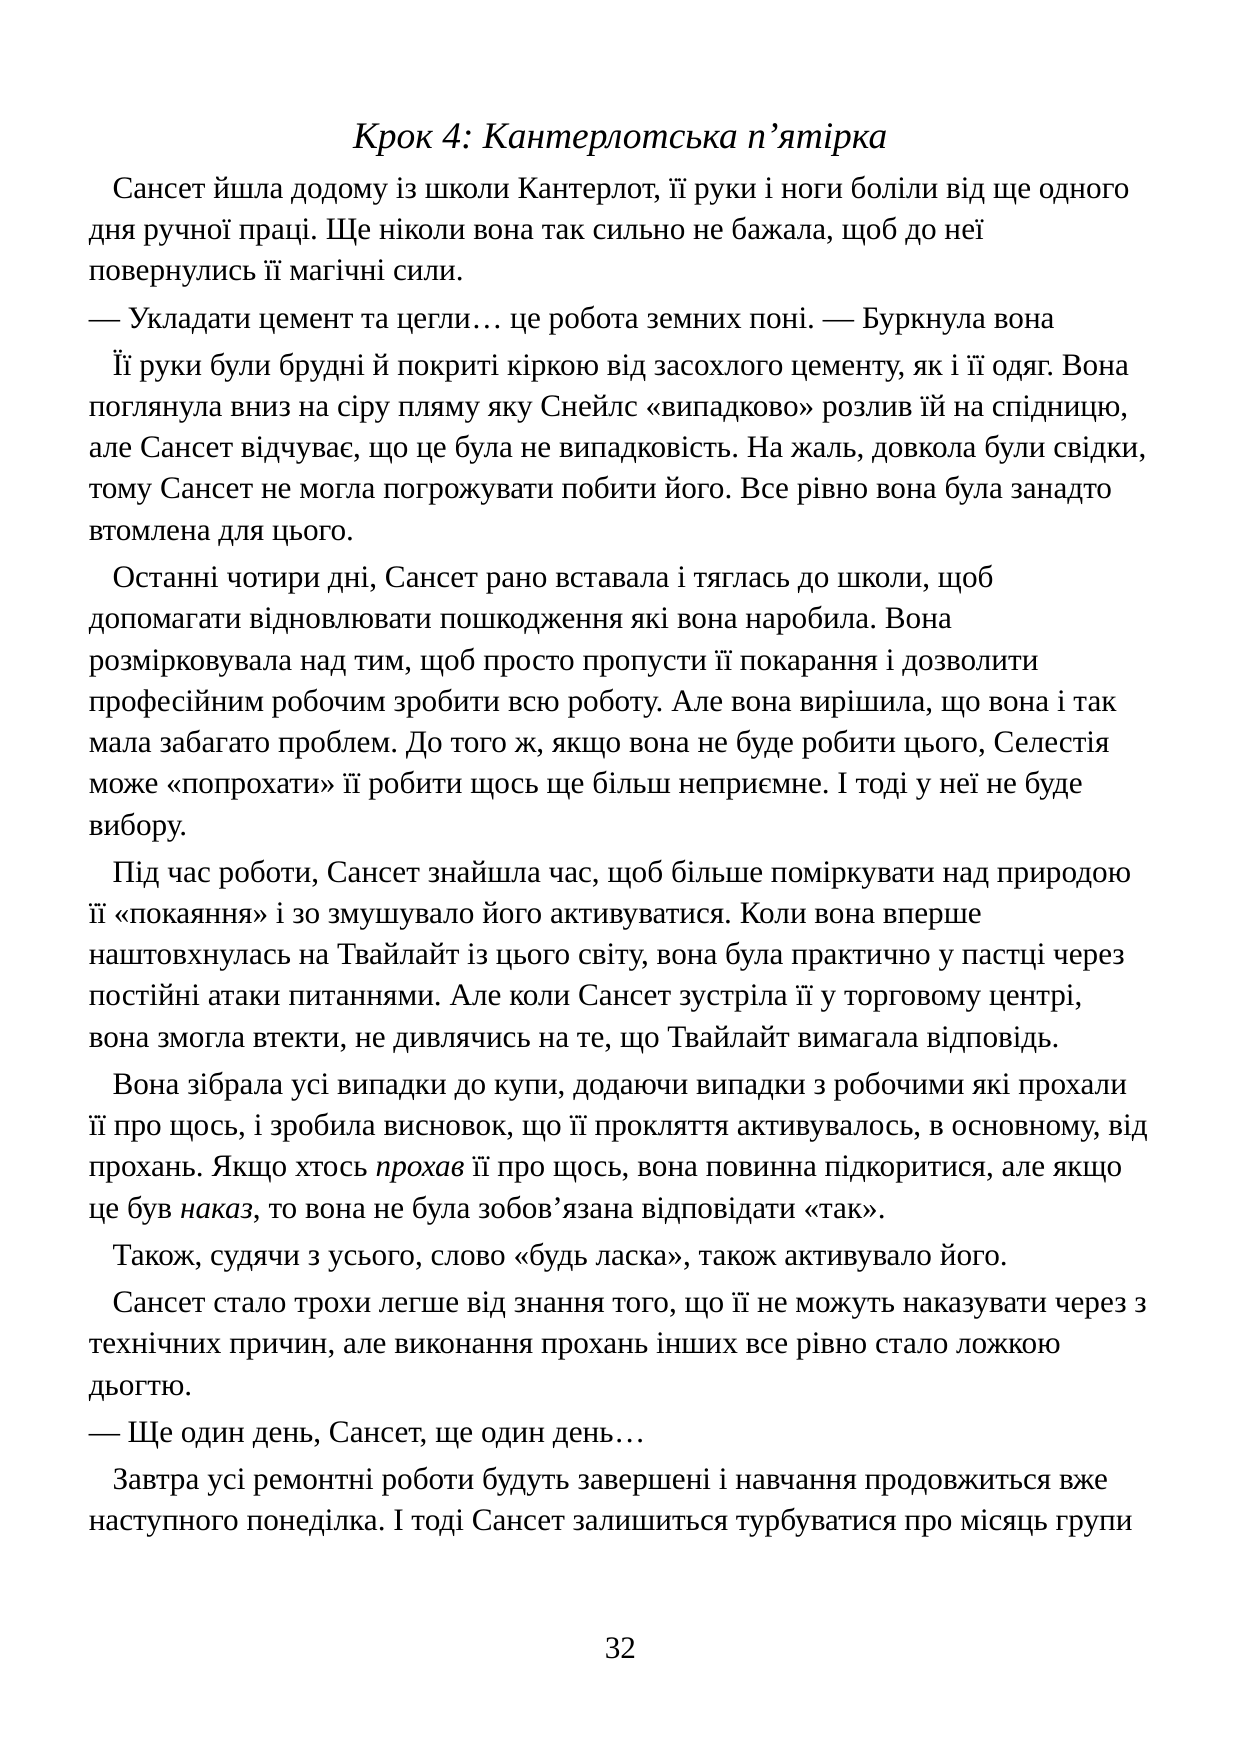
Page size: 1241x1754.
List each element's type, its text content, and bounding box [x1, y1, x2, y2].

text Під час роботи, Сансет знайшла час, щоб більше поміркувати над природою її «покаяння» і зо змушувало його активуватися. Коли вона вперше наштовхнулась на Твайлайт із цього світу, вона була практично у пастці через постійні атаки питаннями. Але коли Сансет зустріла її у торговому центрі, вона змогла втекти, не дивлячись на те, що Твайлайт вимагала відповідь. [88, 853, 1152, 1054]
text Вона зібрала усі випадки до купи, додаючи випадки з робочими які прохали її про щось, і зробила висновок, що її прокляття активувалось, в основному, від прохань. Якщо хтось прохав її про щось, вона повинна підкоритися, але якщо це був наказ, то вона не була зобов’язана відповідати «так». [88, 1065, 1152, 1225]
text Сансет стало трохи легше від знання того, що її не можуть наказувати через з технічних причин, але виконання прохань інших все рівно стало ложкою дьогтю. [88, 1283, 1152, 1402]
text Її руки були брудні й покриті кіркою від засохлого цементу, як і її одяг. Вона поглянула вниз на сіру пляму яку Снейлс «випадково» розлив їй на спідницю, але Сансет відчуває, що це була не випадковість. На жаль, довкола були свідки, тому Сансет не могла погрожувати побити його. Все рівно вона була занадто втомлена для цього. [88, 346, 1152, 547]
text Сансет йшла додому із школи Кантерлот, її руки і ноги боліли від ще одного дня ручної праці. Ще ніколи вона так сильно не бажала, щоб до неї повернулись її магічні сили. [88, 169, 1152, 288]
text Також, судячи з усього, слово «будь ласка», також активувало його. [88, 1236, 1152, 1272]
text Завтра усі ремонтні роботи будуть завершені і навчання продовжиться вже наступного понеділка. І тоді Сансет залишиться турбуватися про місяць групи [88, 1460, 1152, 1537]
text Останні чотири дні, Сансет рано вставала і тяглась до школи, щоб допомагати відновлювати пошкодження які вона наробила. Вона розмірковувала над тим, щоб просто пропусти її покарання і дозволити професійним робочим зробити всю роботу. Але вона вирішила, що вона і так мала забагато проблем. До того ж, якщо вона не буде робити цього, Селестія може «попрохати» її робити щось ще більш неприємне. І тоді у неї не буде вибору. [88, 558, 1152, 842]
subtitle Крок 4: Кантерлотська п’ятірка [88, 113, 1152, 157]
text — Ще один день, Сансет, ще один день… [88, 1413, 1152, 1449]
text — Укладати цемент та цегли… це робота земних поні. — Буркнула вона [88, 299, 1152, 335]
